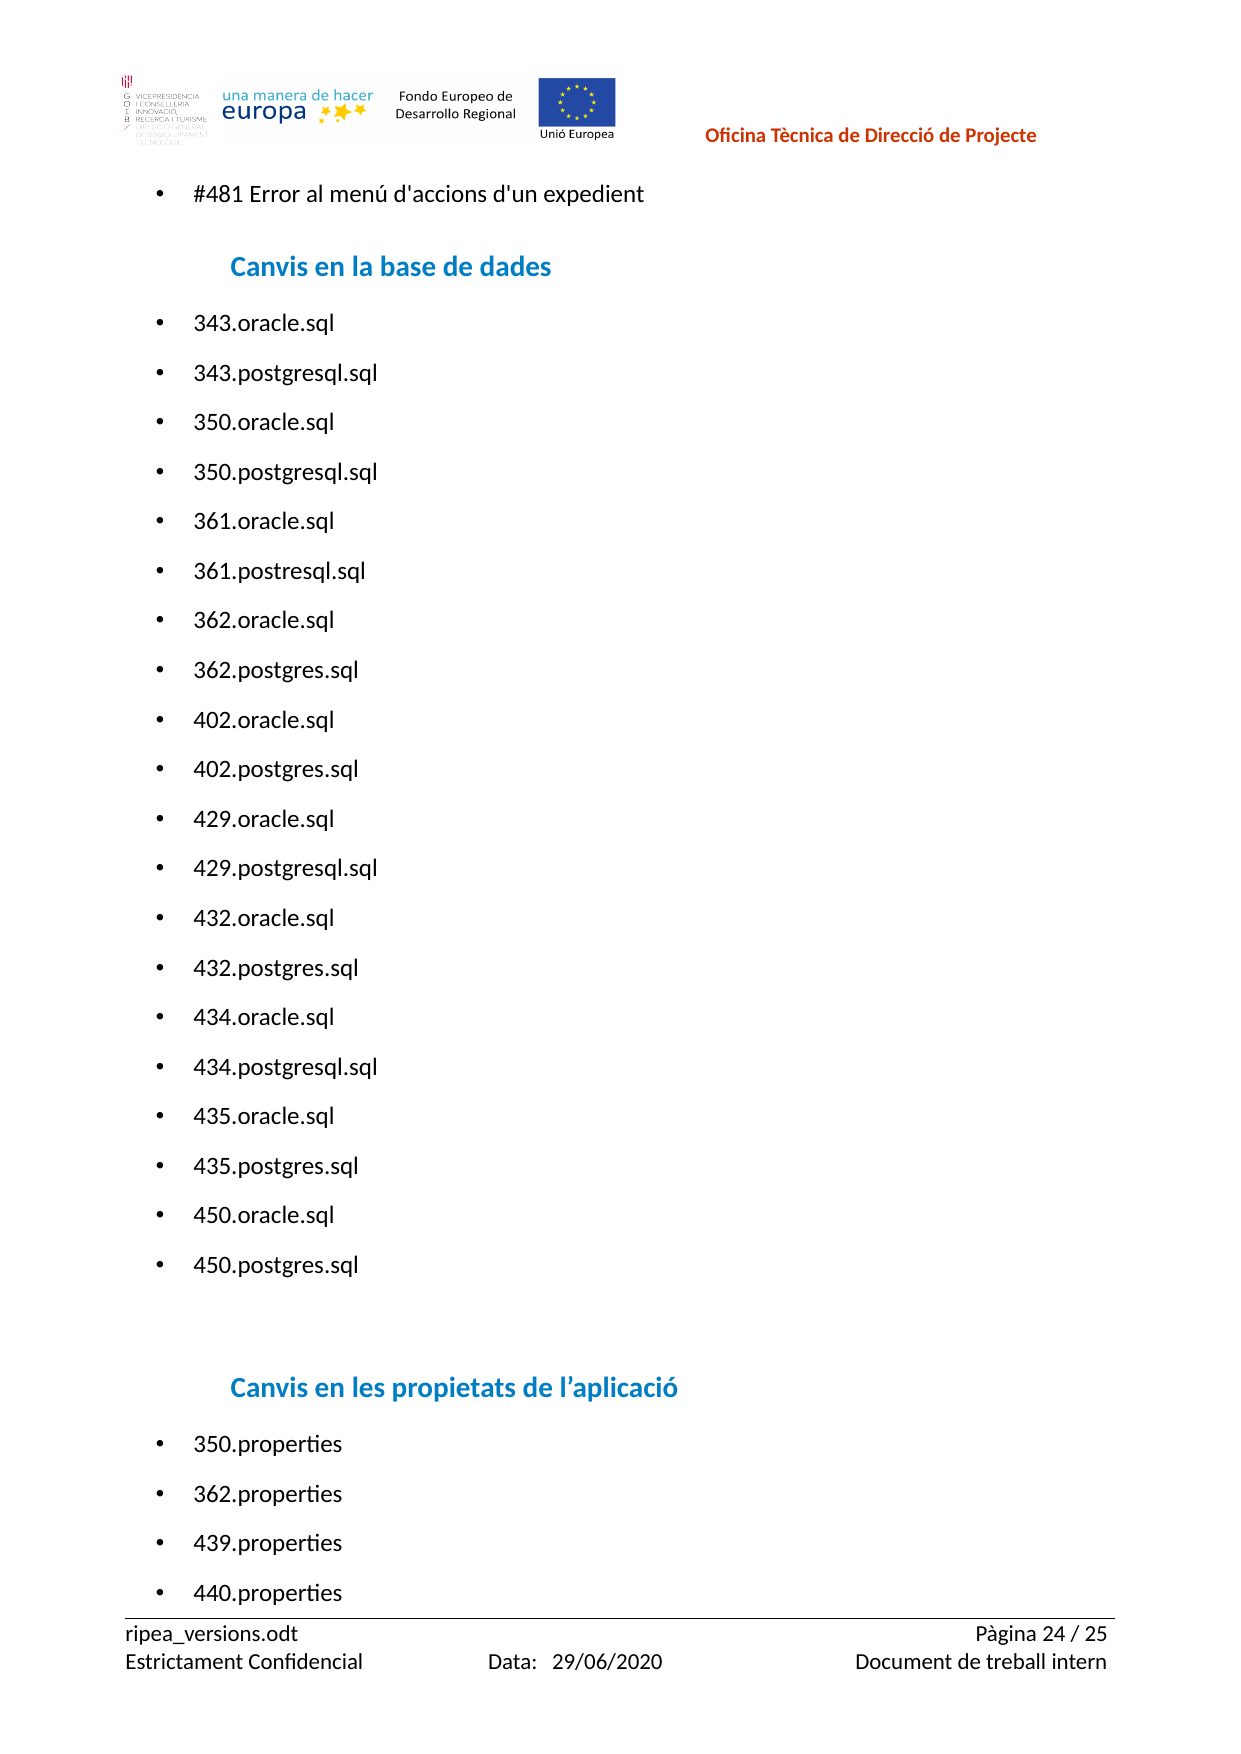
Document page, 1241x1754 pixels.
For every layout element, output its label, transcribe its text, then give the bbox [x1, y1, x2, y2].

list 350.postgresql.sql [156, 456, 1122, 486]
list 361.postresql.sql [156, 555, 1122, 586]
subtitle Canvis en la base de dades [153, 248, 1122, 283]
list 362.oracle.sql [156, 605, 1122, 635]
list 434.oracle.sql [156, 1001, 1122, 1032]
list 343.oracle.sql [156, 307, 1122, 338]
list 350.oracle.sql [156, 406, 1122, 437]
picture [118, 73, 213, 147]
list 429.oracle.sql [156, 803, 1122, 833]
list 362.postgres.sql [156, 654, 1122, 685]
list 450.postgres.sql [156, 1249, 1122, 1280]
list 350.properties [156, 1428, 1122, 1459]
list 432.oracle.sql [156, 902, 1122, 933]
list 435.oracle.sql [156, 1101, 1122, 1131]
list 429.postgresql.sql [156, 853, 1122, 883]
list 450.oracle.sql [156, 1200, 1122, 1230]
list 432.postgres.sql [156, 952, 1122, 982]
list 362.properties [156, 1478, 1122, 1508]
list #481 Error al menú d'accions d'un expedient [156, 178, 1122, 208]
list 440.properties [156, 1577, 1122, 1608]
list 343.postgresql.sql [156, 357, 1122, 387]
list 402.oracle.sql [156, 704, 1122, 734]
list 435.postgres.sql [156, 1150, 1122, 1181]
list 402.postgres.sql [156, 753, 1122, 784]
list 434.postgresql.sql [156, 1051, 1122, 1081]
subtitle Canvis en les propietats de l’aplicació [153, 1369, 1122, 1405]
list 361.oracle.sql [156, 506, 1122, 536]
picture [219, 73, 621, 147]
list 439.properties [156, 1527, 1122, 1558]
